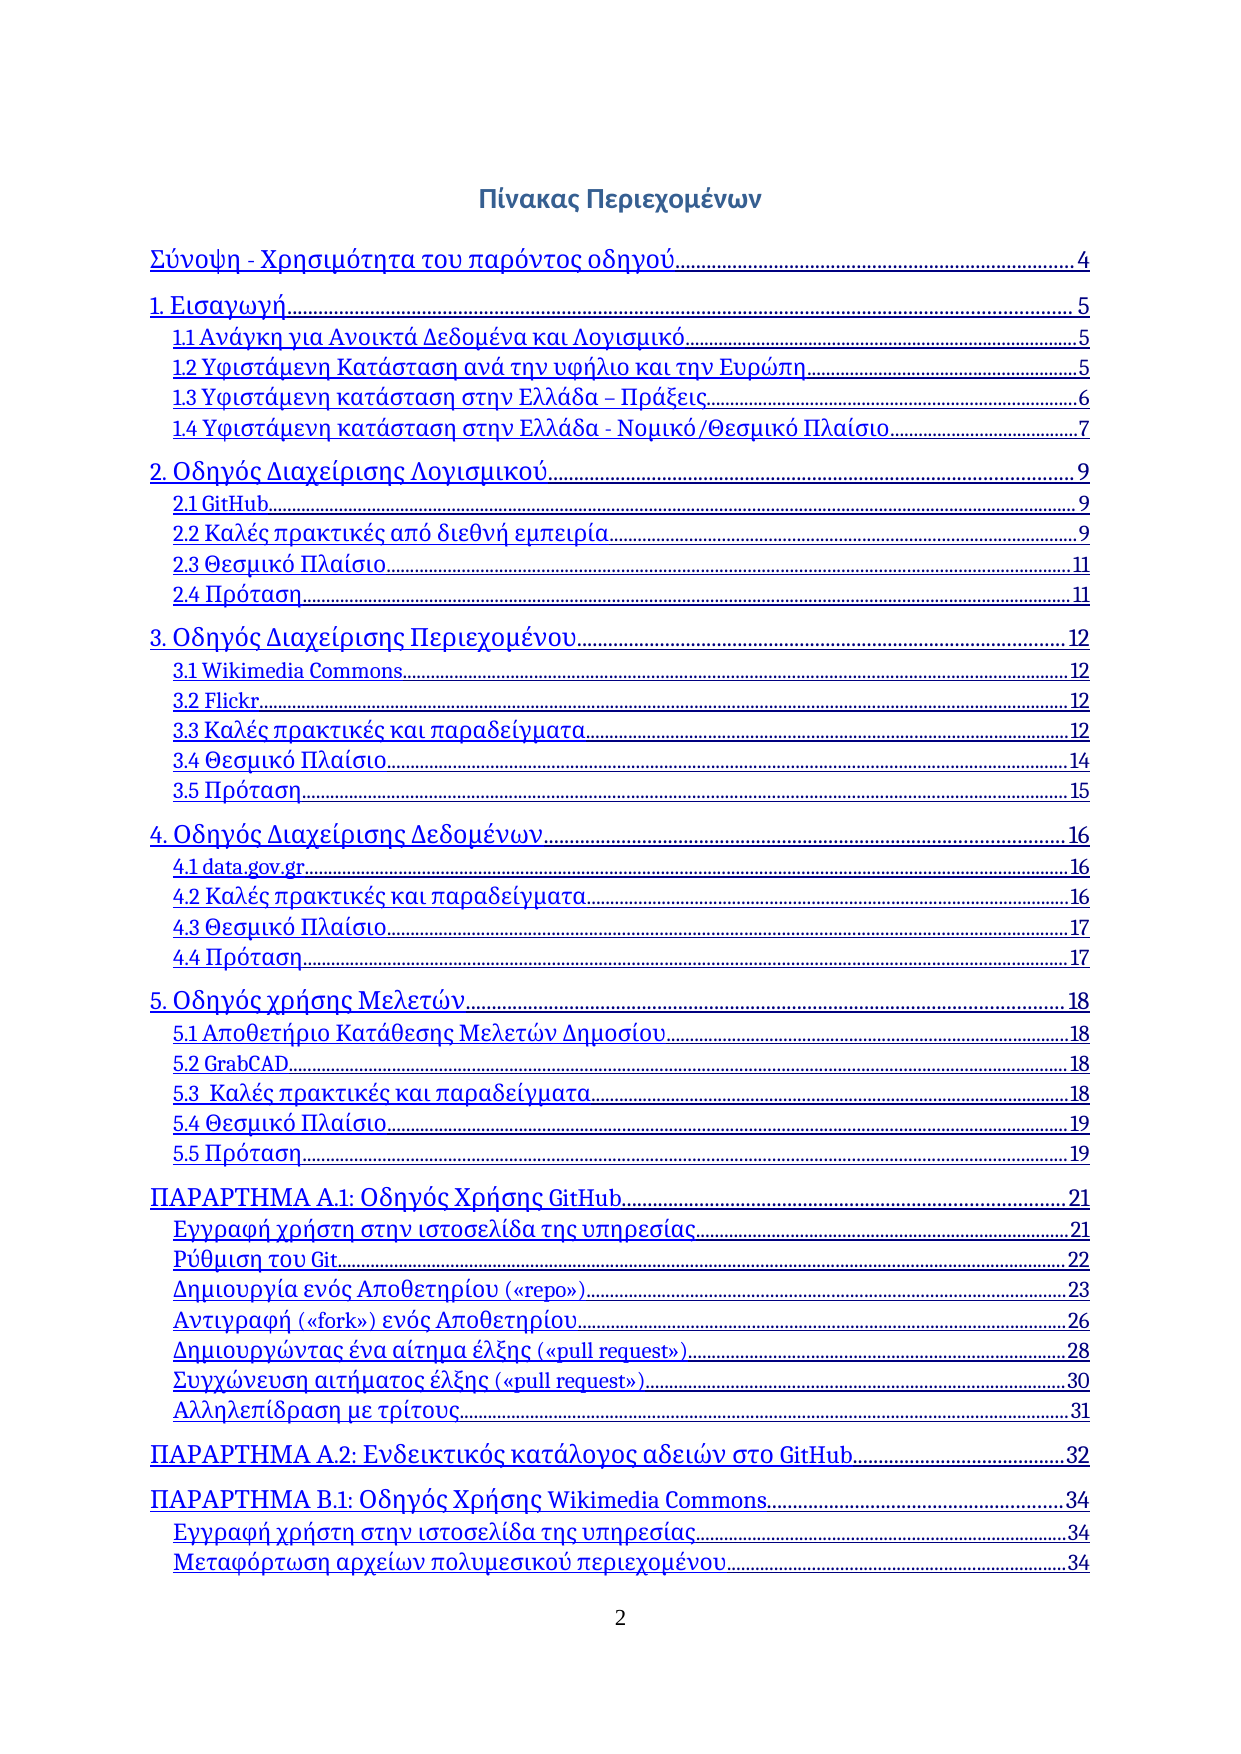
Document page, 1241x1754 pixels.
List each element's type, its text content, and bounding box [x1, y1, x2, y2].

text Πίνακας Περιεχομένων [150, 180, 1091, 216]
text 5. Οδηγός χρήσης Μελετών 18 [150, 987, 1091, 1016]
text Αλληλεπίδραση με τρίτους 31 [173, 1398, 1091, 1424]
text 1.2 Υφιστάμενη Κατάσταση ανά την υφήλιο και την Ευρώπη 5 [173, 355, 1091, 381]
text ΠΑΡΑΡΤΗΜΑ Β.1: Οδηγός Χρήσης Wikimedia Commons 34 [150, 1486, 1091, 1515]
text Συγχώνευση αιτήματος έλξης («pull request») 30 [173, 1368, 1091, 1394]
text Μεταφόρτωση αρχείων πολυμεσικού περιεχομένου 34 [173, 1549, 1091, 1576]
text 2.1 GitHub 9 [173, 491, 1091, 517]
text ΠΑΡΑΡΤΗΜΑ Α.1: Οδηγός Χρήσης GitHub 21 [150, 1184, 1091, 1213]
text ΠΑΡΑΡΤΗΜΑ Α.2: Ενδεικτικός κατάλογος αδειών στο GitHub 32 [150, 1441, 1091, 1469]
text 3.1 Wikimedia Commons 12 [173, 657, 1091, 684]
text Σύνοψη - Χρησιμότητα του παρόντος οδηγού 4 [150, 246, 1091, 275]
text 3.2 Flickr 12 [173, 688, 1091, 714]
text 5.2 GrabCAD 18 [173, 1051, 1091, 1077]
text 5.4 Θεσμικό Πλαίσιο 19 [173, 1111, 1091, 1137]
text 5.1 Αποθετήριο Κατάθεσης Μελετών Δημοσίου 18 [173, 1020, 1091, 1047]
text 2. Οδηγός Διαχείρισης Λογισμικού 9 [150, 458, 1091, 487]
text Ρύθμιση του Git 22 [173, 1247, 1091, 1273]
text 3.5 Πρόταση 15 [173, 778, 1091, 804]
text 2.3 Θεσμικό Πλαίσιο 11 [173, 551, 1091, 578]
text 5.5 Πρόταση 19 [173, 1141, 1091, 1167]
text 3.4 Θεσμικό Πλαίσιο 14 [173, 748, 1091, 774]
text 3. Οδηγός Διαχείρισης Περιεχομένου 12 [150, 624, 1091, 653]
text 1.1 Ανάγκη για Ανοικτά Δεδομένα και Λογισμικό 5 [173, 325, 1091, 351]
text 4.3 Θεσμικό Πλαίσιο 17 [173, 914, 1091, 941]
text 4.4 Πρόταση 17 [173, 944, 1091, 971]
text 1.3 Υφιστάμενη κατάσταση στην Ελλάδα – Πράξεις 6 [173, 385, 1091, 411]
text 4. Οδηγός Διαχείρισης Δεδομένων 16 [150, 821, 1091, 850]
text Αντιγραφή («fork») ενός Αποθετηρίου 26 [173, 1307, 1091, 1334]
text 1. Εισαγωγή 5 [150, 292, 1091, 320]
text 3.3 Καλές πρακτικές και παραδείγματα 12 [173, 718, 1091, 744]
text Εγγραφή χρήστη στην ιστοσελίδα της υπηρεσίας 34 [173, 1519, 1091, 1546]
text Δημιουργία ενός Αποθετηρίου («repo») 23 [173, 1277, 1091, 1304]
text 5.3 Καλές πρακτικές και παραδείγματα 18 [173, 1081, 1091, 1107]
text Εγγραφή χρήστη στην ιστοσελίδα της υπηρεσίας 21 [173, 1217, 1091, 1243]
text 2.2 Καλές πρακτικές από διεθνή εμπειρία 9 [173, 521, 1091, 548]
text Δημιουργώντας ένα αίτημα έλξης («pull request») 28 [173, 1338, 1091, 1364]
text 4.2 Καλές πρακτικές και παραδείγματα 16 [173, 884, 1091, 911]
text 2.4 Πρόταση 11 [173, 582, 1091, 608]
text 4.1 data.gov.gr 16 [173, 854, 1091, 880]
text 1.4 Υφιστάμενη κατάσταση στην Ελλάδα - Νομικό/Θεσμικό Πλαίσιο 7 [173, 415, 1091, 442]
